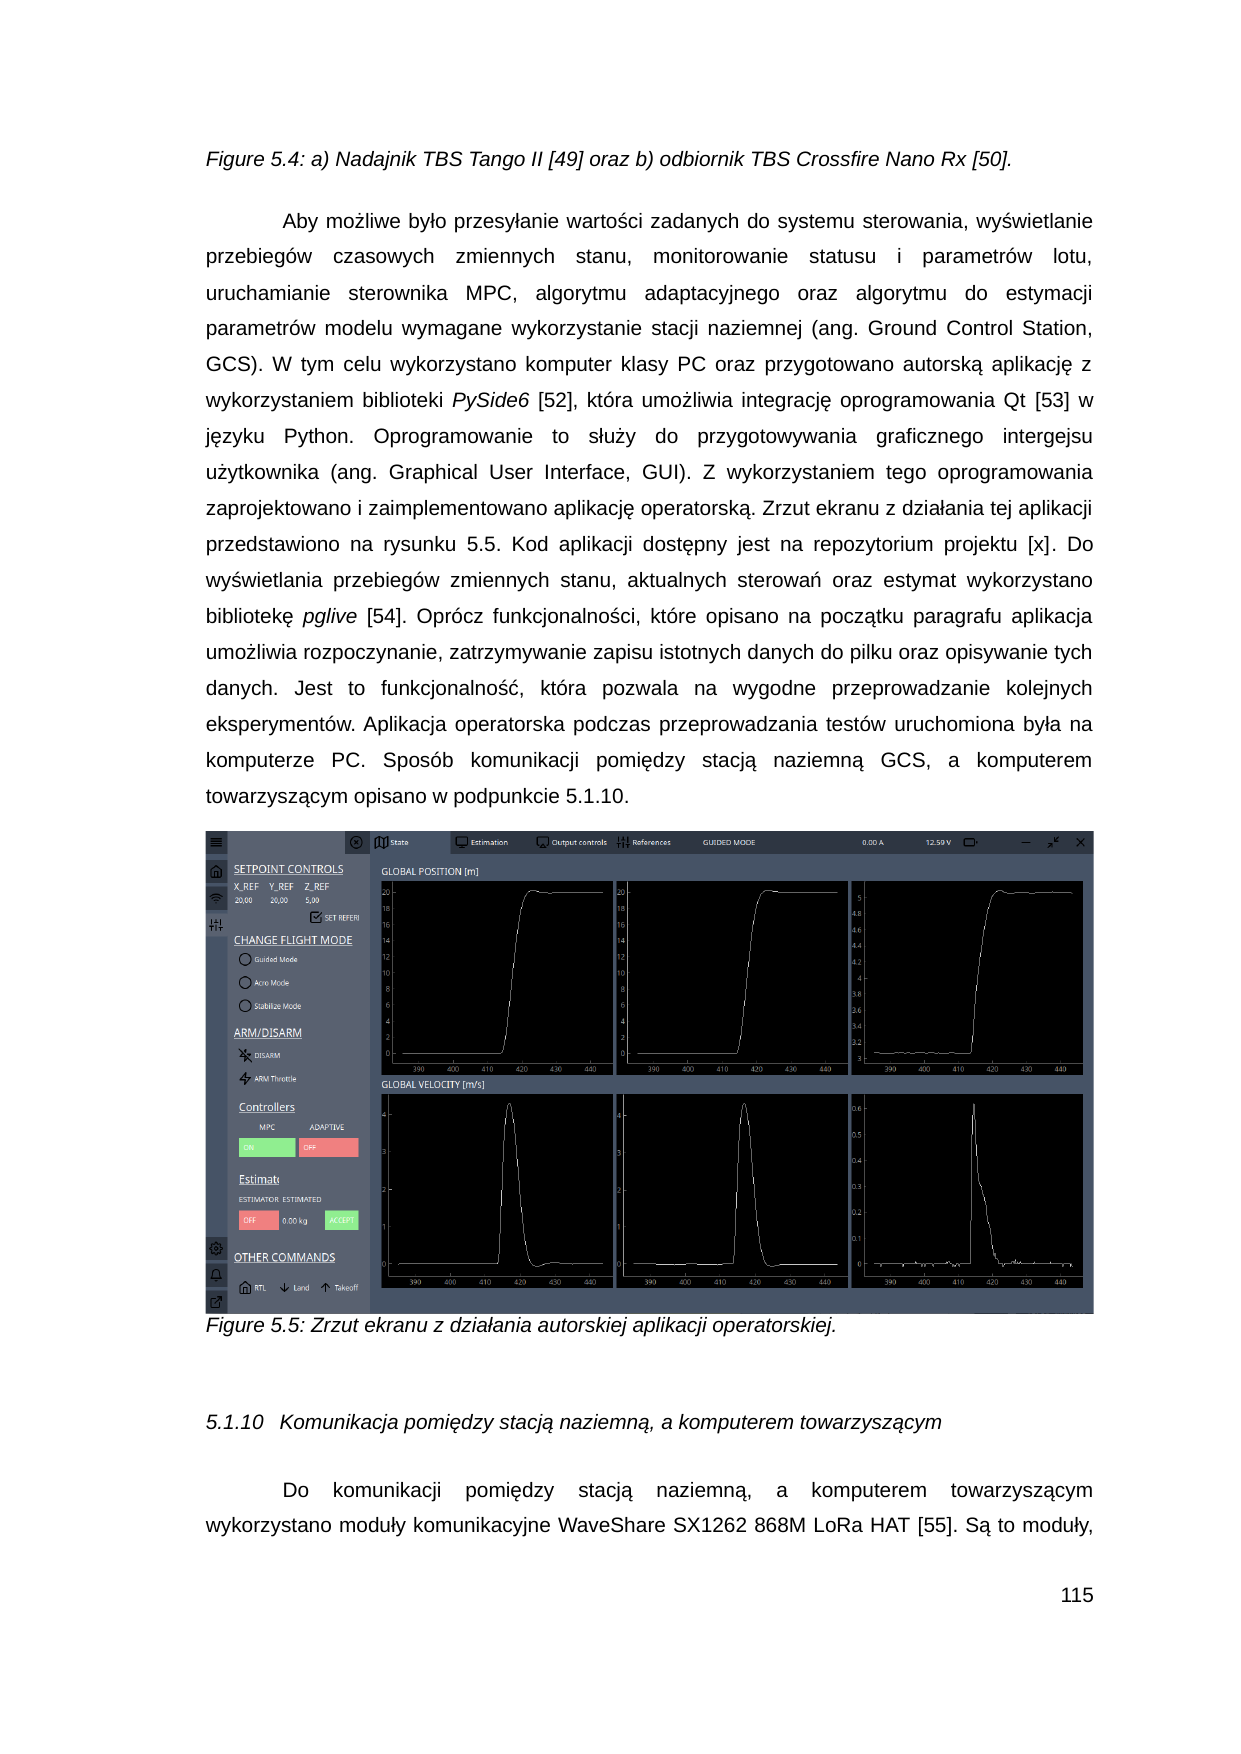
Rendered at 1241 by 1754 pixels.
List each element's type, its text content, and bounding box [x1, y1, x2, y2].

text Figure 5.5: Zrzut ekranu z działania autorskiej aplikacji operatorskiej. [206, 1314, 1093, 1337]
picture [205, 831, 1094, 1314]
subtitle Komunikacja pomiędzy stacją naziemną, a komputerem towarzyszącym [206, 1410, 1093, 1434]
text Do komunikacji pomiędzy stacją naziemną, a komputerem towarzyszącym wykorzystano moduły komunikacyjne WaveShare SX1262 868M LoRa HAT [55]. Są to moduły, [206, 1477, 1093, 1537]
text Figure 5.4: a) Nadajnik TBS Tango II [49] oraz b) odbiornik TBS Crossfire Nano Rx [50]. [206, 147, 1093, 171]
text Aby możliwe było przesyłanie wartości zadanych do systemu sterowania, wyświetlanie przebiegów czasowych zmiennych stanu, monitorowanie statusu i parametrów lotu, uruchamianie sterownika MPC, algorytmu adaptacyjnego oraz algorytmu do estymacji parametrów modelu wymagane wykorzystanie stacji naziemnej (ang. Ground Control Station, GCS). W tym celu wykorzystano komputer klasy PC oraz przygotowano autorską aplikację z wykorzystaniem biblioteki PySide6 [52], która umożliwia integrację oprogramowania Qt [53] w języku Python. Oprogramowanie to służy do przygotowywania graficznego intergejsu użytkownika (ang. Graphical User Interface, GUI). Z wykorzystaniem tego oprogramowania zaprojektowano i zaimplementowano aplikację operatorską. Zrzut ekranu z działania tej aplikacji przedstawiono na rysunku 5.5. Kod aplikacji dostępny jest na repozytorium projektu [x]. Do wyświetlania przebiegów zmiennych stanu, aktualnych sterowań oraz estymat wykorzystano bibliotekę pglive [54]. Oprócz funkcjonalności, które opisano na początku paragrafu aplikacja umożliwia rozpoczynanie, zatrzymywanie zapisu istotnych danych do pilku oraz opisywanie tych danych. Jest to funkcjonalność, która pozwala na wygodne przeprowadzanie kolejnych eksperymentów. Aplikacja operatorska podczas przeprowadzania testów uruchomiona była na komputerze PC. Sposób komunikacji pomiędzy stacją naziemną GCS, a komputerem towarzyszącym opisano w podpunkcie 5.1.10. [206, 208, 1093, 807]
